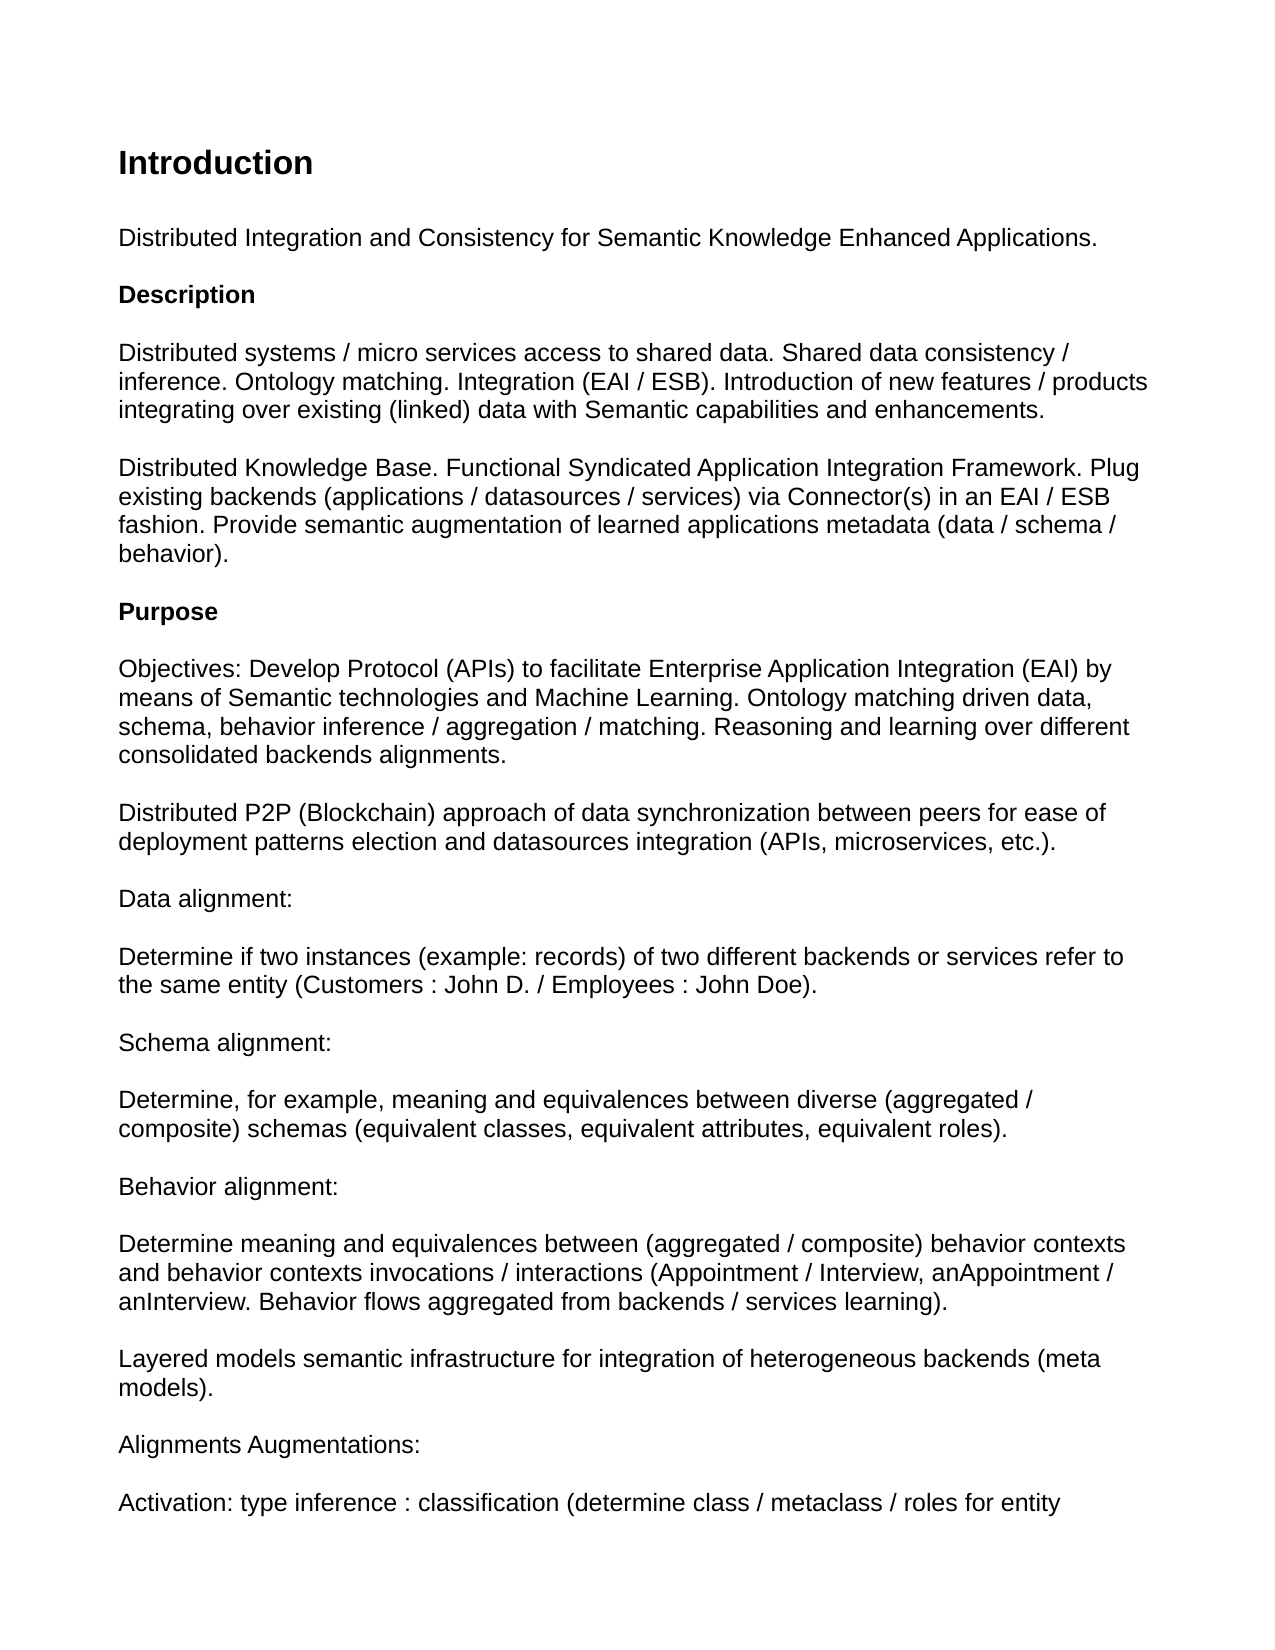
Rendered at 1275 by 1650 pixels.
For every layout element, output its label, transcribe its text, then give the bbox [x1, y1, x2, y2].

text Objectives: Develop Protocol (APIs) to facilitate Enterprise Application Integration (EAI) by means of Semantic technologies and Machine Learning. Ontology matching driven data, schema, behavior inference / aggregation / matching. Reasoning and learning over different consolidated backends alignments. [118, 654, 1157, 769]
text Distributed P2P (Blockchain) approach of data synchronization between peers for ease of deployment patterns election and datasources integration (APIs, microservices, etc.). Data alignment: Determine if two instances (example: records) of two different backends or services refer to the same entity (Customers : John D. / Employees : John Doe). Schema alignment: Determine, for example, meaning and equivalences between diverse (aggregated / composite) schemas (equivalent classes, equivalent attributes, equivalent roles). Behavior alignment: Determine meaning and equivalences between (aggregated / composite) behavior contexts and behavior contexts invocations / interactions (Appointment / Interview, anAppointment / anInterview. Behavior flows aggregated from backends / services learning). Layered models semantic infrastructure for integration of heterogeneous backends (meta models). [118, 798, 1157, 1402]
text Distributed Integration and Consistency for Semantic Knowledge Enhanced Applications. [118, 223, 1157, 252]
text Purpose [118, 597, 1157, 626]
text Distributed Knowledge Base. Functional Syndicated Application Integration Framework. Plug existing backends (applications / datasources / services) via Connector(s) in an EAI / ESB fashion. Provide semantic augmentation of learned applications metadata (data / schema / behavior). [118, 453, 1157, 568]
text Distributed systems / micro services access to shared data. Shared data consistency / inference. Ontology matching. Integration (EAI / ESB). Introduction of new features / products integrating over existing (linked) data with Semantic capabilities and enhancements. [118, 338, 1157, 424]
subtitle Introduction [118, 143, 1157, 182]
text Alignments Augmentations: Activation: type inference : classification (determine class / metaclass / roles for entity [118, 1431, 1157, 1517]
text Description [118, 281, 1157, 309]
